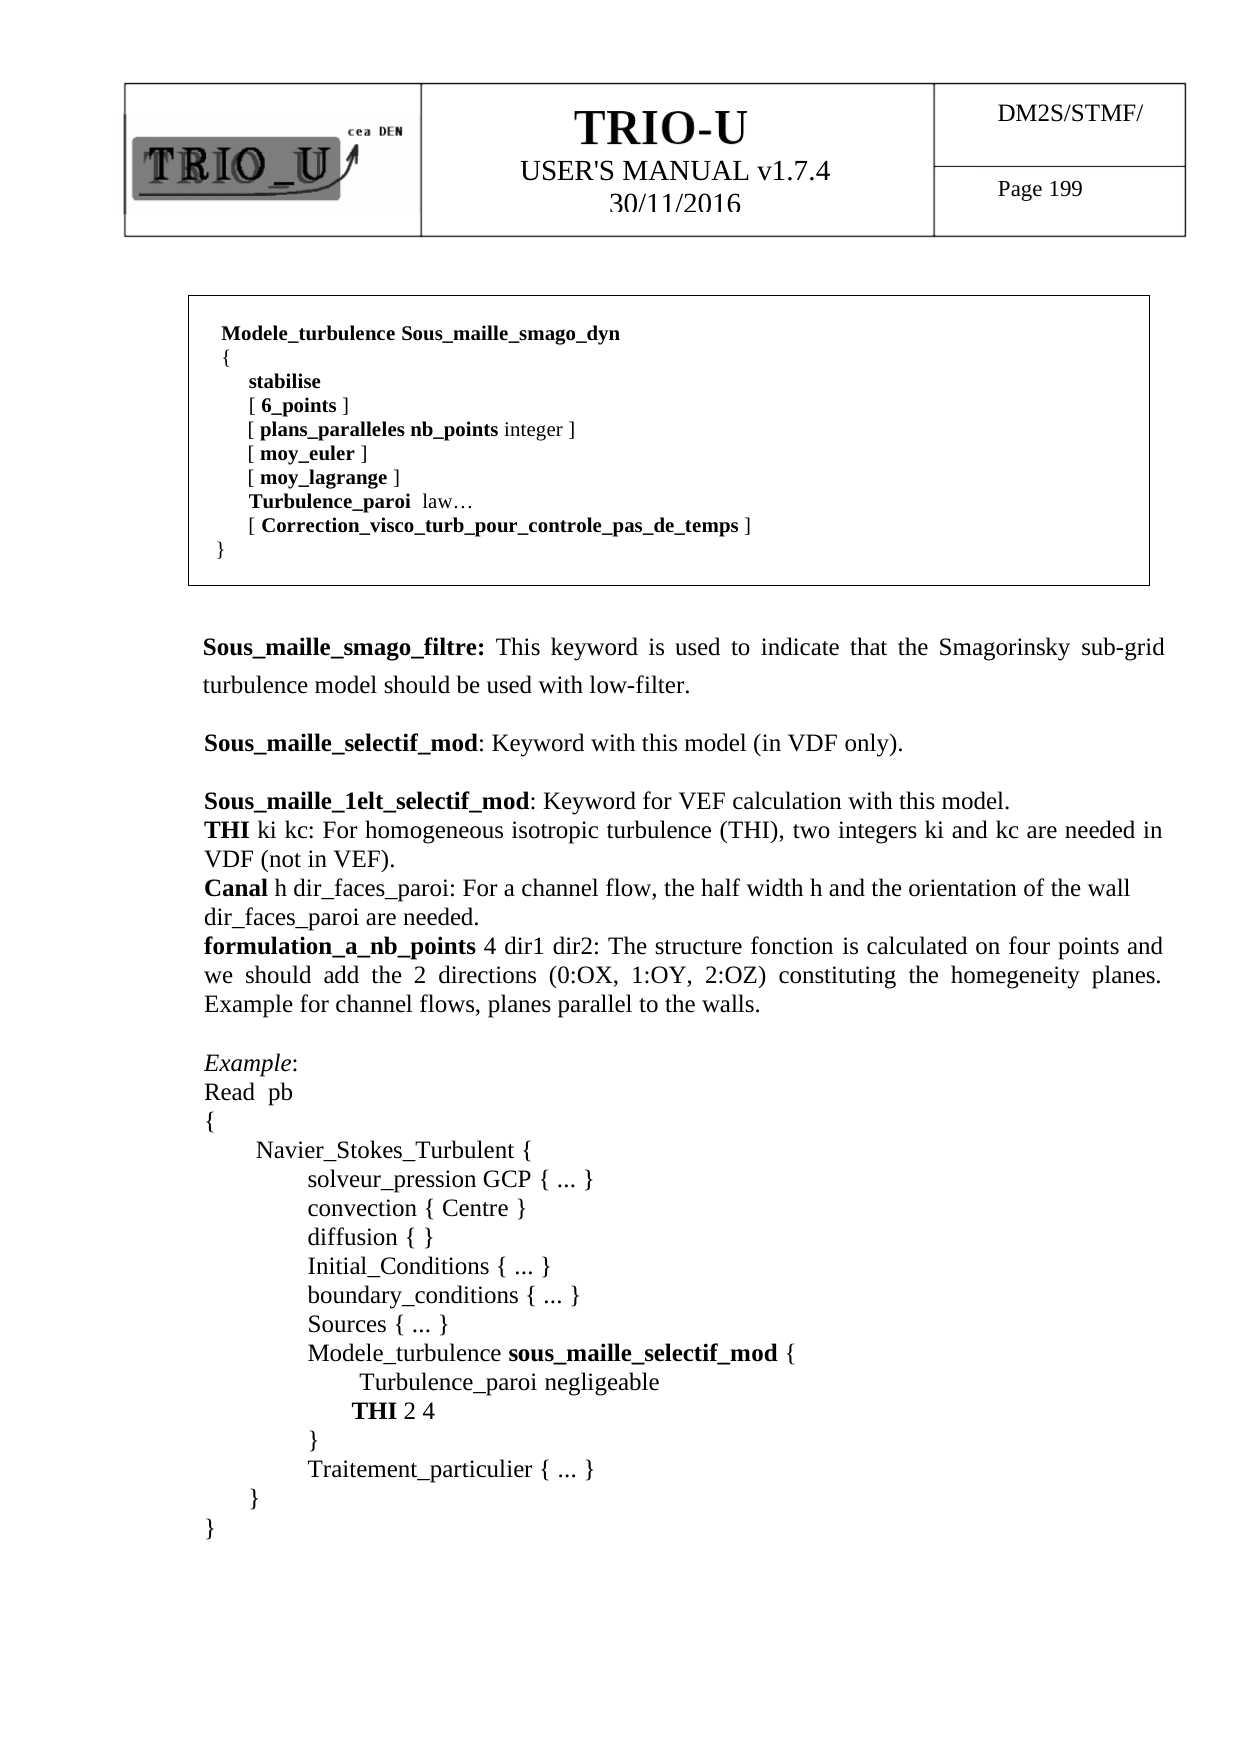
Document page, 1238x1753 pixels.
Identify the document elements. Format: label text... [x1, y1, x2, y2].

text Initial_Conditions { ... } [115, 1251, 1196, 1280]
text Sources { ... } [115, 1309, 1196, 1338]
text Sous_maille_smago_filtre: This keyword is used to indicate that the Smagorinsky sub-grid turbulence model should be used with low-filter. [203, 624, 1165, 699]
text Example: [204, 1047, 1196, 1076]
text Sous_maille_selectif_mod: Keyword with this model (in VDF only). [204, 728, 1196, 757]
text } [115, 1483, 1196, 1512]
table_header Modele_turbulence Sous_maille_smago_dyn { stabilise [ 6_points ] [ plans_paralleles nb_points integer ] [ moy_euler ] [ moy_lagrange ] Turbulence_paroi law… [ Correction_visco_turb_pour_controle_pas_de_temps ] } [189, 296, 1149, 585]
text boundary_conditions { ... } [115, 1280, 1196, 1309]
text Navier_Stokes_Turbulent { [115, 1134, 1196, 1164]
text } [115, 1512, 1196, 1541]
text } [115, 1425, 1196, 1454]
text THI 2 4 [204, 1396, 1196, 1425]
text Traitement_particulier { ... } [115, 1454, 1196, 1483]
text THI ki kc: For homogeneous isotropic turbulence (THI), two integers ki and kc are needed in VDF (not in VEF). [204, 815, 1164, 873]
text Modele_turbulence sous_maille_selectif_mod { [115, 1338, 1196, 1367]
text diffusion { } [115, 1222, 1196, 1251]
text formulation_a_nb_points 4 dir1 dir2: The structure fonction is calculated on four points and we should add the 2 directions (0:OX, 1:OY, 2:OZ) constituting the homegeneity planes. Example for channel flows, planes parallel to the walls. [204, 931, 1164, 1018]
text convection { Centre } [115, 1193, 1196, 1222]
text solveur_pression GCP { ... } [115, 1164, 1196, 1193]
text Turbulence_paroi negligeable [115, 1367, 1196, 1396]
text { [115, 1106, 1196, 1134]
text Sous_maille_1elt_selectif_mod: Keyword for VEF calculation with this model. [204, 786, 1196, 815]
text Canal h dir_faces_paroi: For a channel flow, the half width h and the orientation of the wall dir_faces_paroi are needed. [204, 873, 1196, 931]
text Read pb [204, 1076, 1196, 1106]
